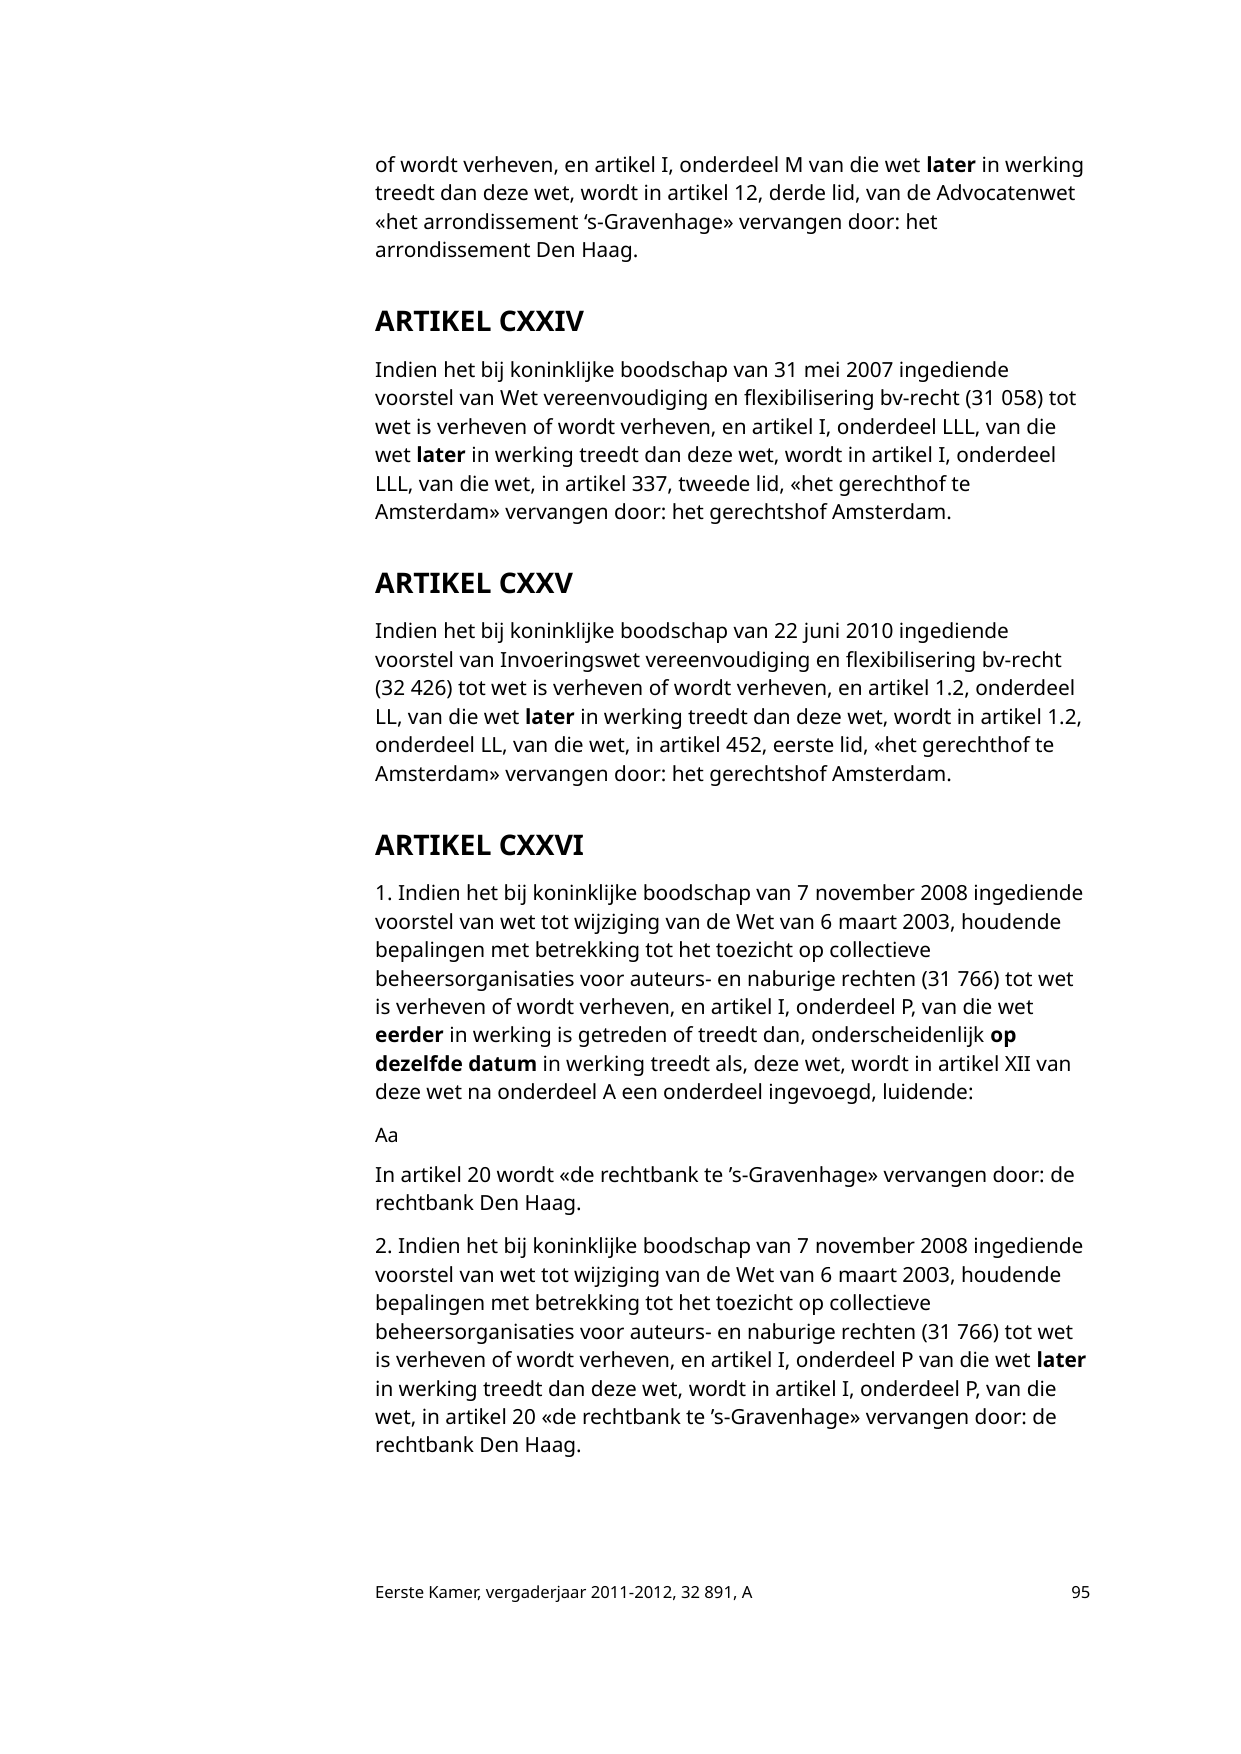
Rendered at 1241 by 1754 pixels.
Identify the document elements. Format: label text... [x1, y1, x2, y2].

text of wordt verheven, en artikel I, onderdeel M van die wet later in werking treedt dan deze wet, wordt in artikel 12, derde lid, van de Advocatenwet «het arrondissement ‘s-Gravenhage» vervangen door: het arrondissement Den Haag. [375, 150, 1090, 264]
text Aa [375, 1121, 1090, 1148]
text 1. Indien het bij koninklijke boodschap van 7 november 2008 ingediende voorstel van wet tot wijziging van de Wet van 6 maart 2003, houdende bepalingen met betrekking tot het toezicht op collectieve beheersorganisaties voor auteurs- en naburige rechten (31 766) tot wet is verheven of wordt verheven, en artikel I, onderdeel P, van die wet eerder in werking is getreden of treedt dan, onderscheidenlijk op dezelfde datum in werking treedt als, deze wet, wordt in artikel XII van deze wet na onderdeel A een onderdeel ingevoegd, luidende: [375, 878, 1090, 1106]
subtitle ARTIKEL CXXV [375, 563, 1090, 602]
subtitle ARTIKEL CXXVI [375, 825, 1090, 863]
text Indien het bij koninklijke boodschap van 22 juni 2010 ingediende voorstel van Invoeringswet vereenvoudiging en flexibilisering bv-recht (32 426) tot wet is verheven of wordt verheven, en artikel 1.2, onderdeel LL, van die wet later in werking treedt dan deze wet, wordt in artikel 1.2, onderdeel LL, van die wet, in artikel 452, eerste lid, «het gerechthof te Amsterdam» vervangen door: het gerechtshof Amsterdam. [375, 617, 1090, 787]
subtitle ARTIKEL CXXIV [375, 301, 1090, 340]
text 2. Indien het bij koninklijke boodschap van 7 november 2008 ingediende voorstel van wet tot wijziging van de Wet van 6 maart 2003, houdende bepalingen met betrekking tot het toezicht op collectieve beheersorganisaties voor auteurs- en naburige rechten (31 766) tot wet is verheven of wordt verheven, en artikel I, onderdeel P van die wet later in werking treedt dan deze wet, wordt in artikel I, onderdeel P, van die wet, in artikel 20 «de rechtbank te ’s-Gravenhage» vervangen door: de rechtbank Den Haag. [375, 1232, 1090, 1459]
text In artikel 20 wordt «de rechtbank te ’s-Gravenhage» vervangen door: de rechtbank Den Haag. [375, 1160, 1090, 1217]
text Indien het bij koninklijke boodschap van 31 mei 2007 ingediende voorstel van Wet vereenvoudiging en flexibilisering bv-recht (31 058) tot wet is verheven of wordt verheven, en artikel I, onderdeel LLL, van die wet later in werking treedt dan deze wet, wordt in artikel I, onderdeel LLL, van die wet, in artikel 337, tweede lid, «het gerechthof te Amsterdam» vervangen door: het gerechtshof Amsterdam. [375, 355, 1090, 526]
